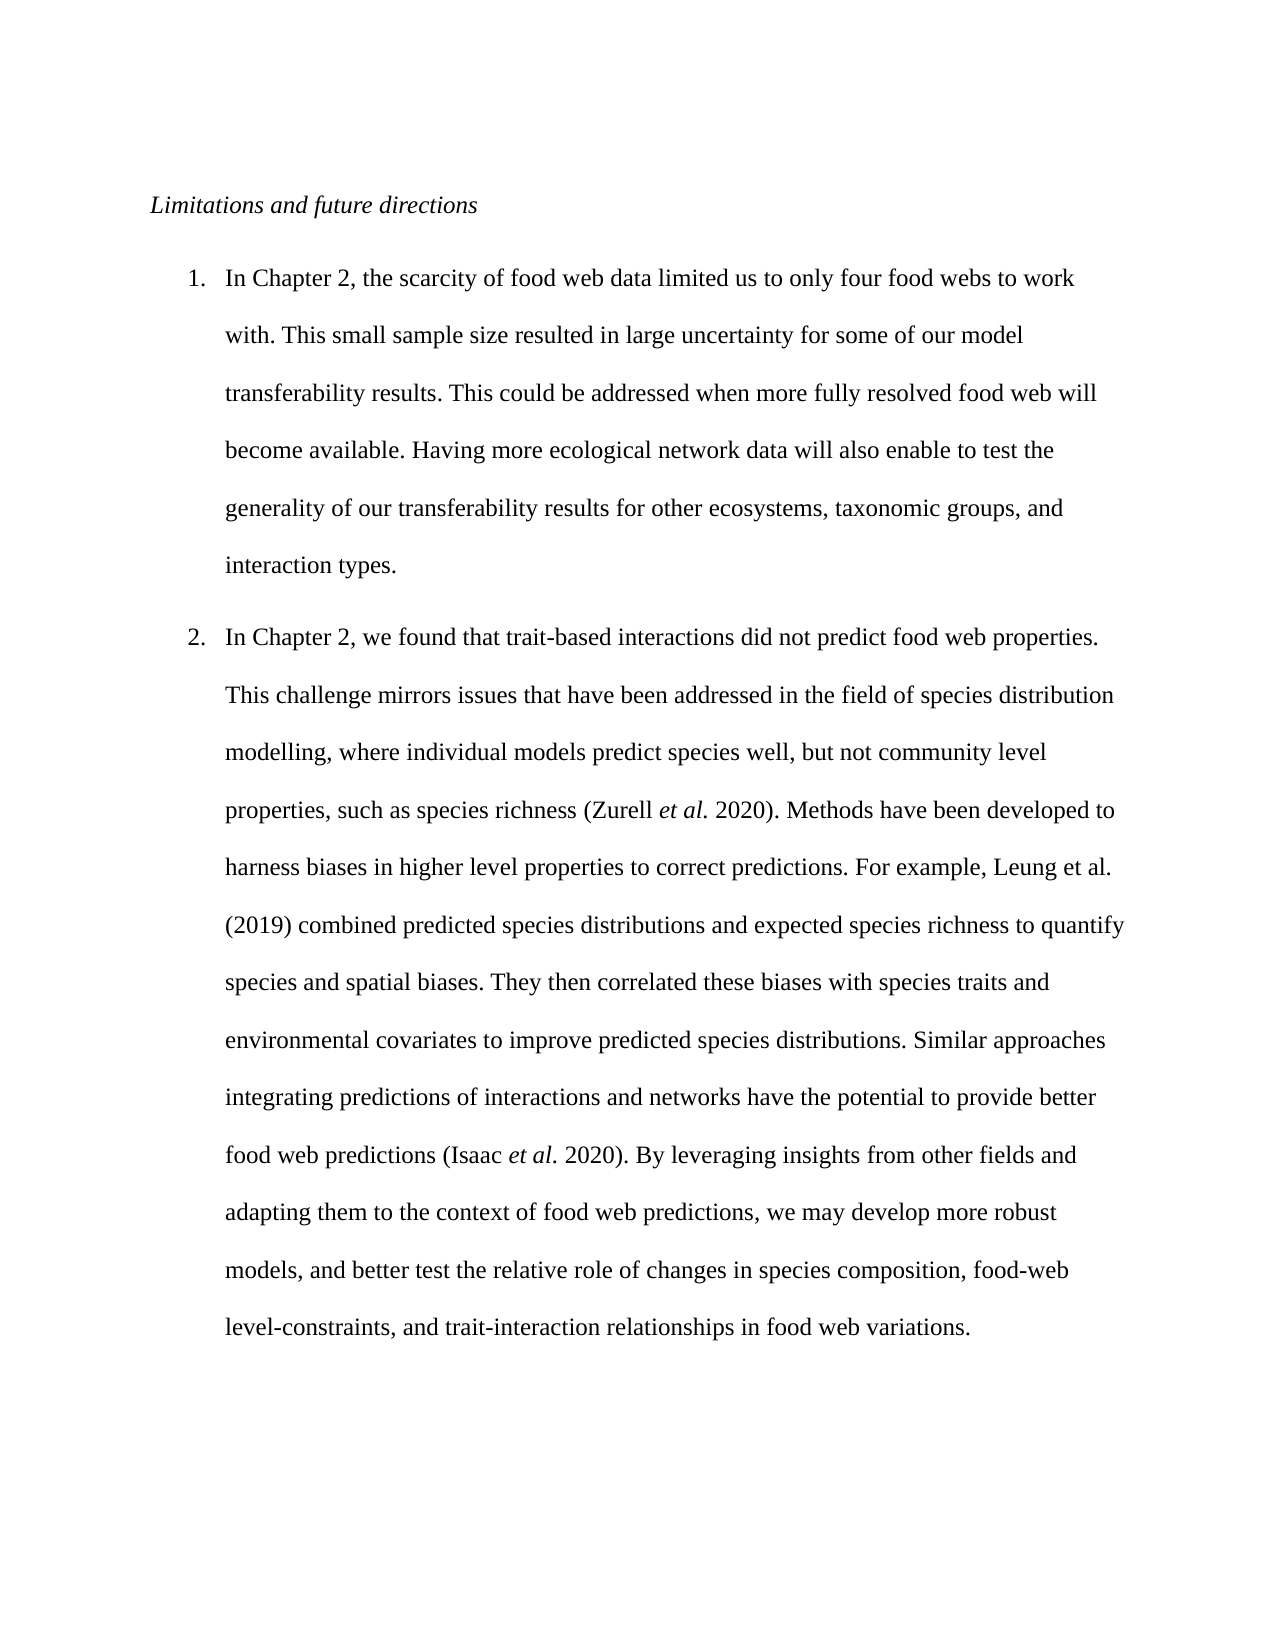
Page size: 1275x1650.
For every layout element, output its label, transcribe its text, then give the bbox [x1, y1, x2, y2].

list In Chapter 2, we found that trait-based interactions did not predict food web properties. This challenge mirrors issues that have been addressed in the field of species distribution modelling, where individual models predict species well, but not community level properties, such as species richness (Zurell et al. 2020). Methods have been developed to harness biases in higher level properties to correct predictions. For example, Leung et al. (2019) combined predicted species distributions and expected species richness to quantify species and spatial biases. They then correlated these biases with species traits and environmental covariates to improve predicted species distributions. Similar approaches integrating predictions of interactions and networks have the potential to provide better food web predictions (Isaac et al. 2020). By leveraging insights from other fields and adapting them to the context of food web predictions, we may develop more robust models, and better test the relative role of changes in species composition, food-web level-constraints, and trait-interaction relationships in food web variations. [187, 622, 1125, 1341]
list In Chapter 2, the scarcity of food web data limited us to only four food webs to work with. This small sample size resulted in large uncertainty for some of our model transferability results. This could be addressed when more fully resolved food web will become available. Having more ecological network data will also enable to test the generality of our transferability results for other ecosystems, taxonomic groups, and interaction types. [187, 263, 1125, 579]
text Limitations and future directions [150, 190, 1125, 219]
